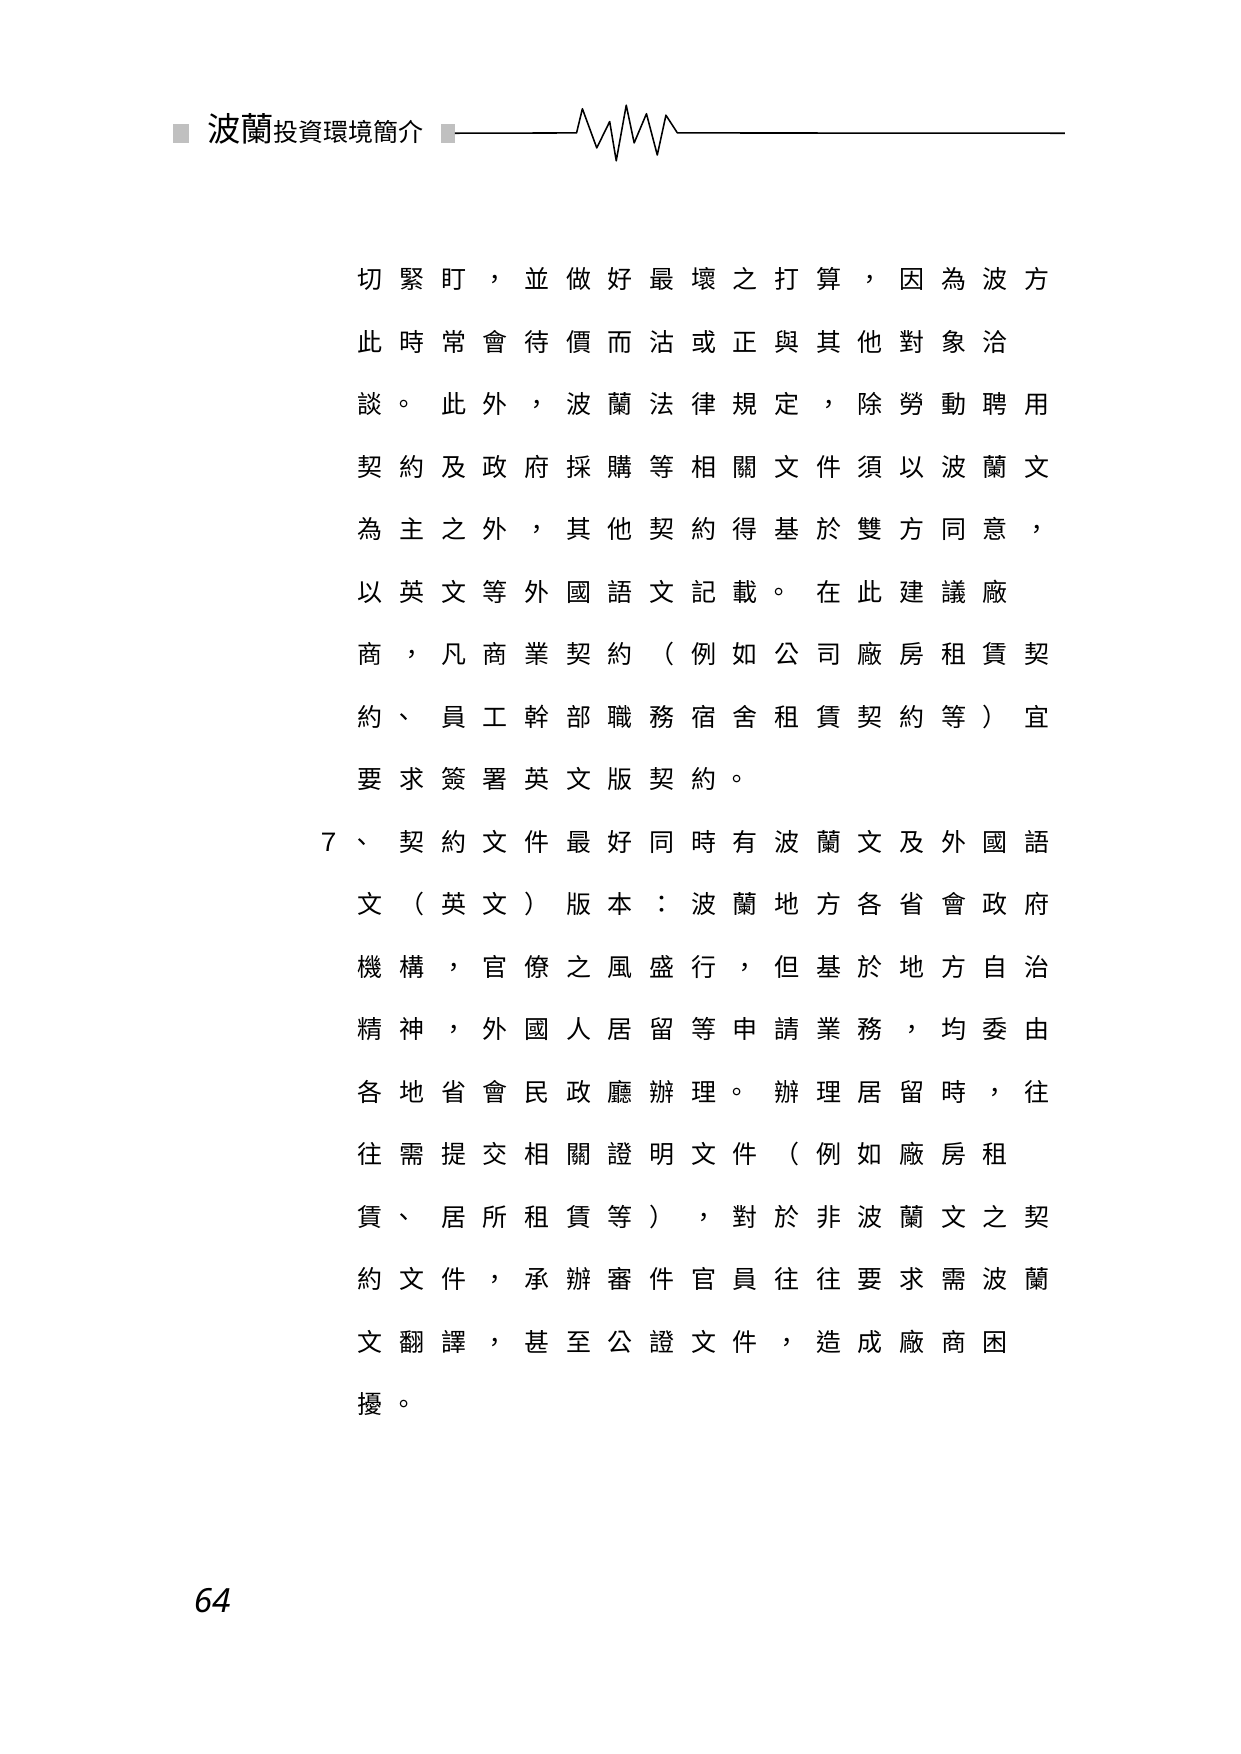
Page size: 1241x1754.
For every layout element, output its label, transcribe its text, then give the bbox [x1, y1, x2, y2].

text ７、契約文件最好同時有波蘭文及外國語文（英文）版本：波蘭地方各省會政府機構，官僚之風盛行，但基於地方自治精神，外國人居留等申請業務，均委由各地省會民政廳辦理。辦理居留時，往往需提交相關證明文件（例如廠房租賃、居所租賃等），對於非波蘭文之契約文件，承辦審件官員往往要求需波蘭文翻譯，甚至公證文件，造成廠商困擾。 [281, 799, 1058, 1424]
text 切緊盯，並做好最壞之打算，因為波方此時常會待價而沽或正與其他對象洽談。此外，波蘭法律規定，除勞動聘用契約及政府採購等相關文件須以波蘭文為主之外，其他契約得基於雙方同意，以英文等外國語文記載。在此建議廠商，凡商業契約（例如公司廠房租賃契約、員工幹部職務宿舍租賃契約等）宜要求簽署英文版契約。 [281, 236, 1058, 799]
